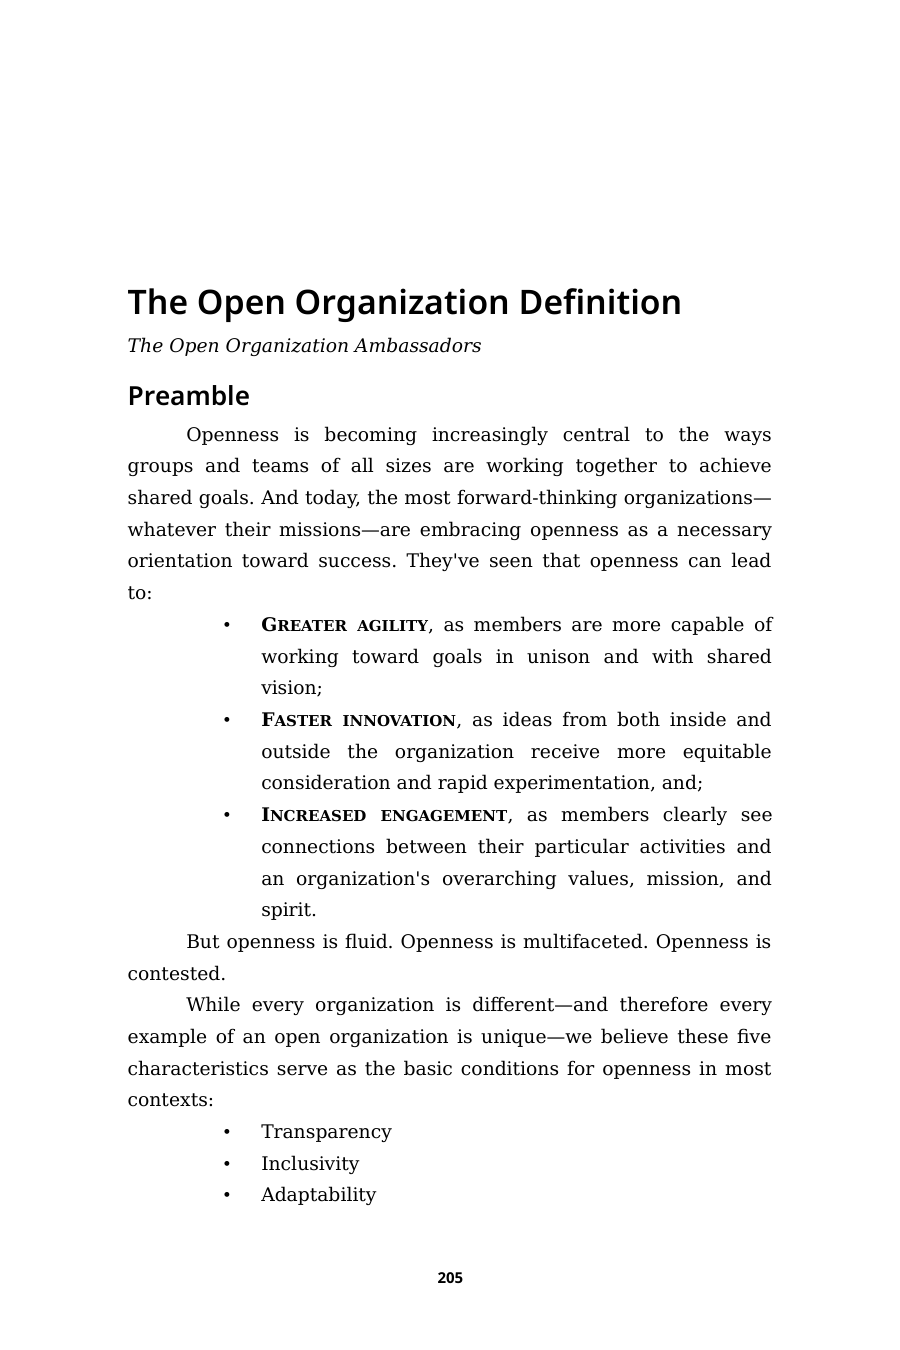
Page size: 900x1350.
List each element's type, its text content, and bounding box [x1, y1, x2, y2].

subtitle Preamble [127, 381, 772, 411]
list Increased engagement, as members clearly see connections between their particular activities and an organization's overarching values, mission, and spirit. [223, 804, 772, 921]
text But openness is fluid. Openness is multifaceted. Openness is contested. [127, 931, 772, 985]
list Adaptability [223, 1184, 772, 1206]
subtitle The Open Organization Definition [127, 283, 772, 322]
list Faster innovation, as ideas from both inside and outside the organization receive more equitable consideration and rapid experimentation, and; [223, 709, 772, 794]
list Greater agility, as members are more capable of working toward goals in unison and with shared vision; [223, 614, 772, 699]
text Openness is becoming increasingly central to the ways groups and teams of all sizes are working together to achieve shared goals. And today, the most forward-thinking organizations—whatever their missions—are embracing openness as a necessary orientation toward success. They've seen that openness can lead to: [127, 424, 772, 604]
text While every organization is different—and therefore every example of an open organization is unique—we believe these five characteristics serve as the basic conditions for openness in most contexts: [127, 994, 772, 1111]
text The Open Organization Ambassadors [127, 335, 772, 357]
list Transparency [223, 1121, 772, 1143]
list Inclusivity [223, 1153, 772, 1175]
